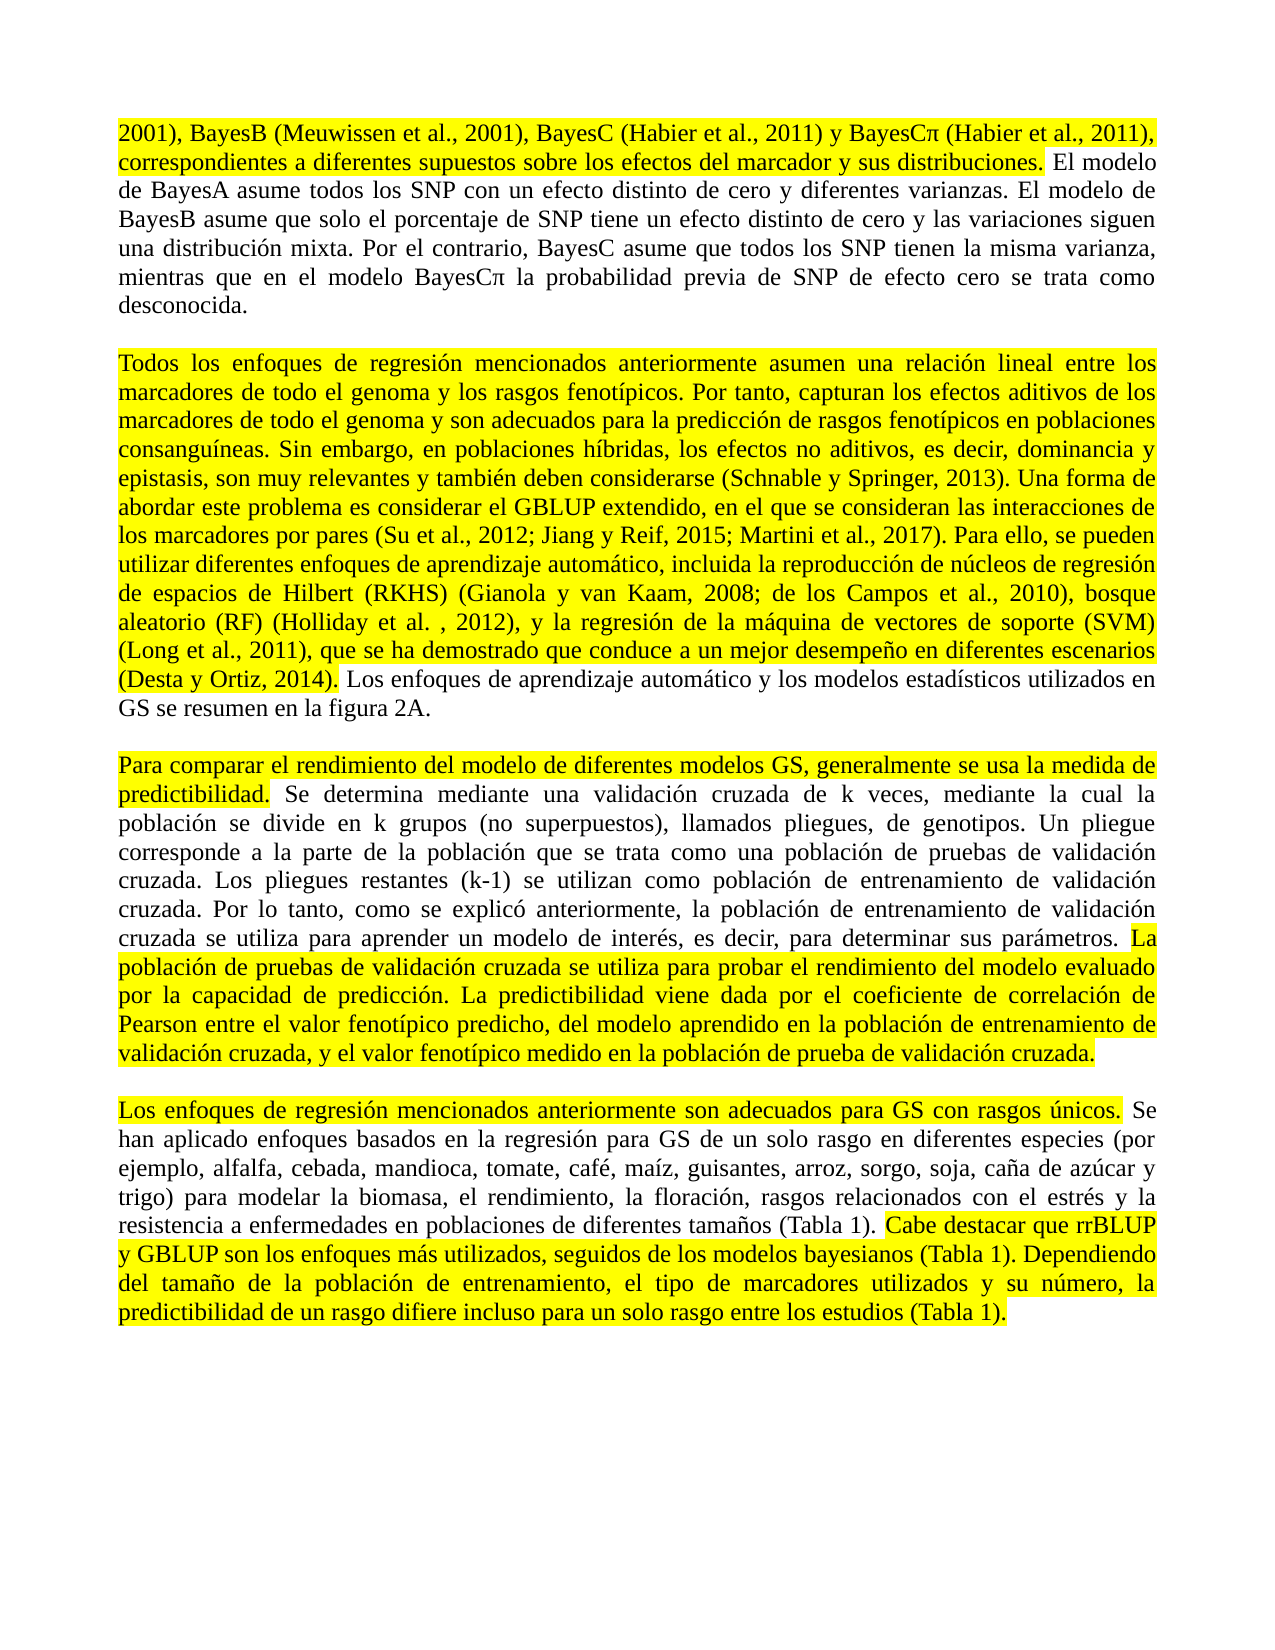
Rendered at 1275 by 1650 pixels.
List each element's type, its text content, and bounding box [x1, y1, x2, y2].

text Los enfoques de regresión mencionados anteriormente son adecuados para GS con rasgos únicos. Se han aplicado enfoques basados en la regresión para GS de un solo rasgo en diferentes especies (por ejemplo, alfalfa, cebada, mandioca, tomate, café, maíz, guisantes, arroz, sorgo, soja, caña de azúcar y trigo) para modelar la biomasa, el rendimiento, la floración, rasgos relacionados con el estrés y la resistencia a enfermedades en poblaciones de diferentes tamaños (Tabla 1). Cabe destacar que rrBLUP y GBLUP son los enfoques más utilizados, seguidos de los modelos bayesianos (Tabla 1). Dependiendo del tamaño de la población de entrenamiento, el tipo de marcadores utilizados y su número, la predictibilidad de un rasgo difiere incluso para un solo rasgo entre los estudios (Tabla 1). [118, 1096, 1157, 1326]
text Para comparar el rendimiento del modelo de diferentes modelos GS, generalmente se usa la medida de predictibilidad. Se determina mediante una validación cruzada de k veces, mediante la cual la población se divide en k grupos (no superpuestos), llamados pliegues, de genotipos. Un pliegue corresponde a la parte de la población que se trata como una población de pruebas de validación cruzada. Los pliegues restantes (k-1) se utilizan como población de entrenamiento de validación cruzada. Por lo tanto, como se explicó anteriormente, la población de entrenamiento de validación cruzada se utiliza para aprender un modelo de interés, es decir, para determinar sus parámetros. La población de pruebas de validación cruzada se utiliza para probar el rendimiento del modelo evaluado por la capacidad de predicción. La predictibilidad viene dada por el coeficiente de correlación de Pearson entre el valor fenotípico predicho, del modelo aprendido en la población de entrenamiento de validación cruzada, y el valor fenotípico medido en la población de prueba de validación cruzada. [118, 751, 1157, 1067]
text Todos los enfoques de regresión mencionados anteriormente asumen una relación lineal entre los marcadores de todo el genoma y los rasgos fenotípicos. Por tanto, capturan los efectos aditivos de los marcadores de todo el genoma y son adecuados para la predicción de rasgos fenotípicos en poblaciones consanguíneas. Sin embargo, en poblaciones híbridas, los efectos no aditivos, es decir, dominancia y epistasis, son muy relevantes y también deben considerarse (Schnable y Springer, 2013). Una forma de abordar este problema es considerar el GBLUP extendido, en el que se consideran las interacciones de los marcadores por pares (Su et al., 2012; Jiang y Reif, 2015; Martini et al., 2017). Para ello, se pueden utilizar diferentes enfoques de aprendizaje automático, incluida la reproducción de núcleos de regresión de espacios de Hilbert (RKHS) (Gianola y van Kaam, 2008; de los Campos et al., 2010), bosque aleatorio (RF) (Holliday et al. , 2012), y la regresión de la máquina de vectores de soporte (SVM) (Long et al., 2011), que se ha demostrado que conduce a un mejor desempeño en diferentes escenarios (Desta y Ortiz, 2014). Los enfoques de aprendizaje automático y los modelos estadísticos utilizados en GS se resumen en la figura 2A. [118, 348, 1157, 722]
text 2001), BayesB (Meuwissen et al., 2001), BayesC (Habier et al., 2011) y BayesCπ (Habier et al., 2011), correspondientes a diferentes supuestos sobre los efectos del marcador y sus distribuciones. El modelo de BayesA asume todos los SNP con un efecto distinto de cero y diferentes varianzas. El modelo de BayesB asume que solo el porcentaje de SNP tiene un efecto distinto de cero y las variaciones siguen una distribución mixta. Por el contrario, BayesC asume que todos los SNP tienen la misma varianza, mientras que en el modelo BayesCπ la probabilidad previa de SNP de efecto cero se trata como desconocida. [118, 118, 1157, 319]
